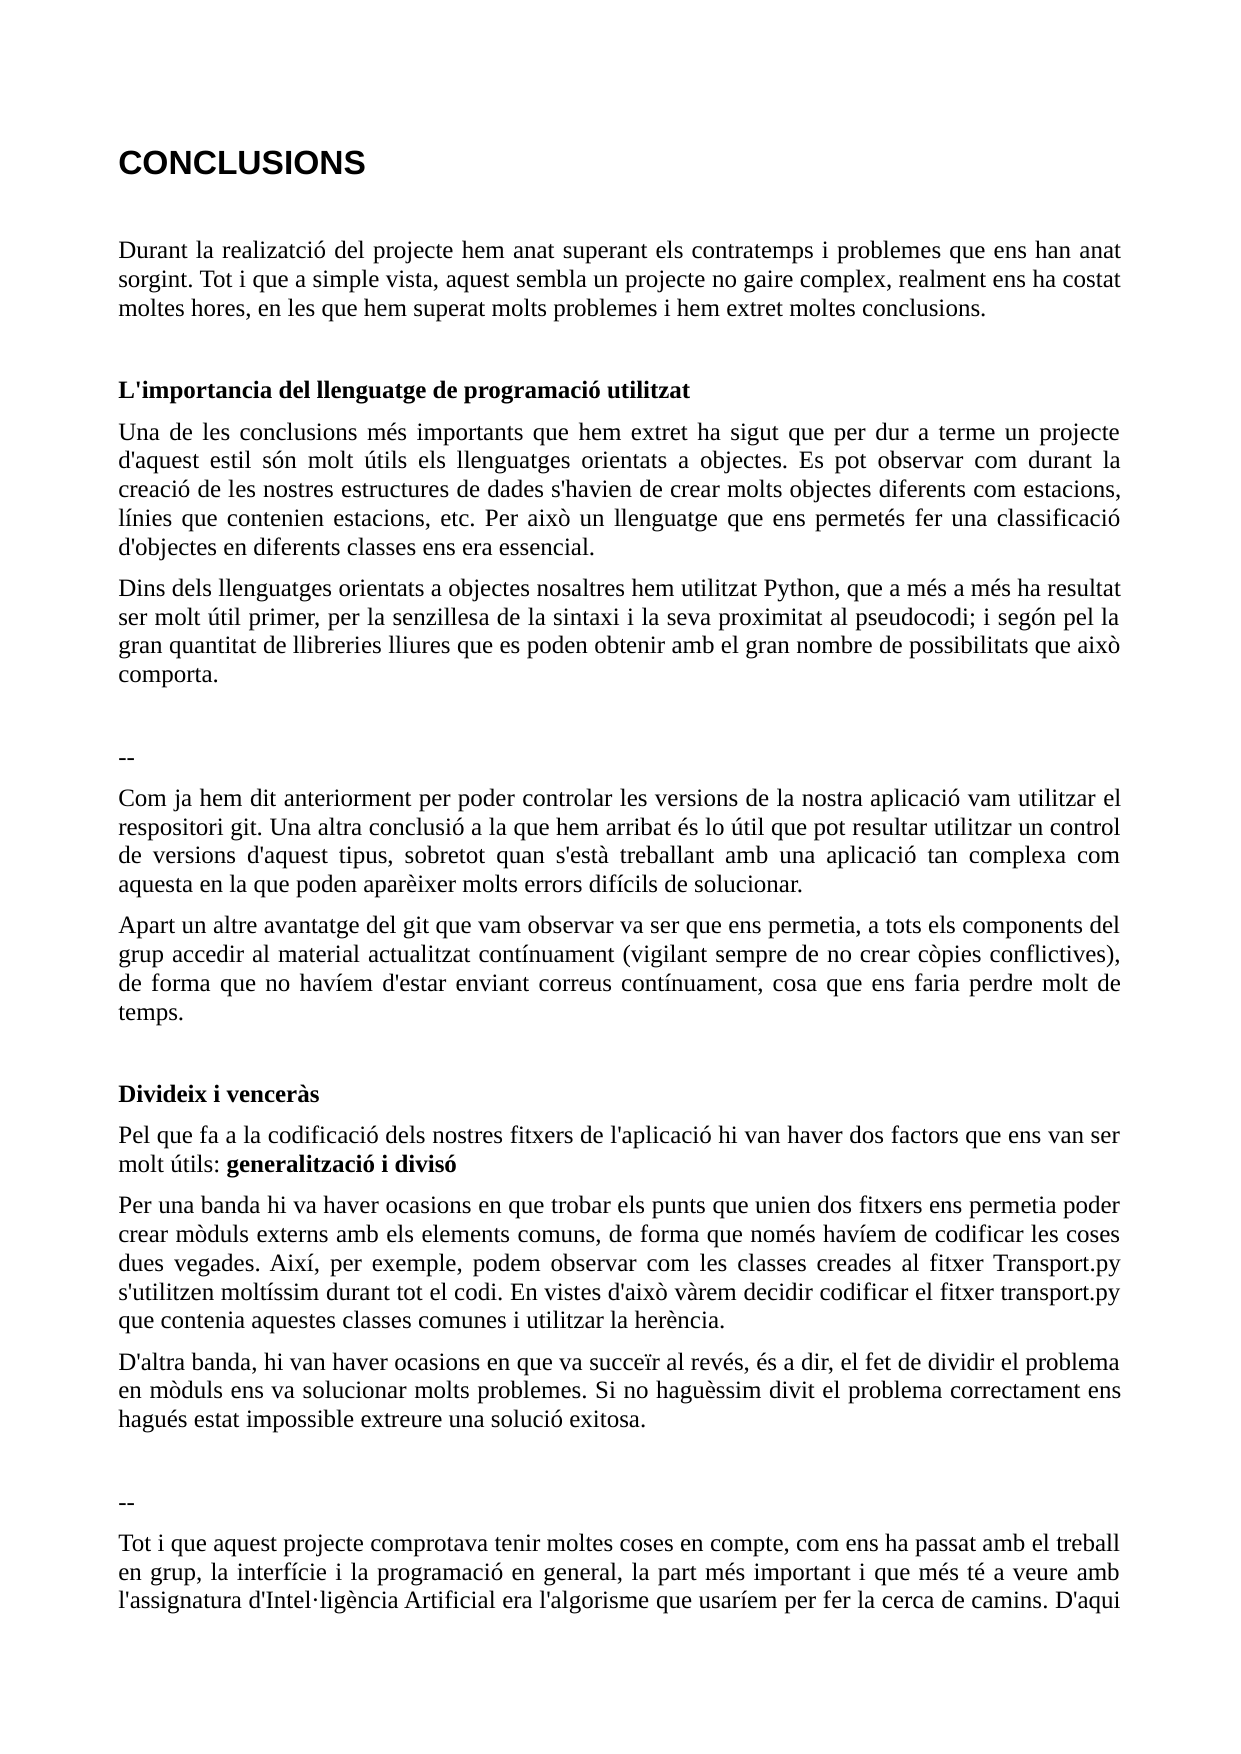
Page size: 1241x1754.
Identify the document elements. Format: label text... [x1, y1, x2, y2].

subtitle CONCLUSIONS [118, 143, 1122, 182]
text Com ja hem dit anteriorment per poder controlar les versions de la nostra aplicació vam utilitzar el respositori git. Una altra conclusió a la que hem arribat és lo útil que pot resultar utilitzar un control de versions d'aquest tipus, sobretot quan s'està treballant amb una aplicació tan complexa com aquesta en la que poden aparèixer molts errors difícils de solucionar. [118, 783, 1122, 898]
text Durant la realizatció del projecte hem anat superant els contratemps i problemes que ens han anat sorgint. Tot i que a simple vista, aquest sembla un projecte no gaire complex, realment ens ha costat moltes hores, en les que hem superat molts problemes i hem extret moltes conclusions. [118, 236, 1122, 322]
text Divideix i venceràs [118, 1079, 1122, 1108]
text D'altra banda, hi van haver ocasions en que va succeïr al revés, és a dir, el fet de dividir el problema en mòduls ens va solucionar molts problemes. Si no haguèssim divit el problema correctament ens hagués estat impossible extreure una solució exitosa. [118, 1347, 1122, 1433]
text Pel que fa a la codificació dels nostres fitxers de l'aplicació hi van haver dos factors que ens van ser molt útils: generalització i divisó [118, 1121, 1122, 1178]
text Dins dels llenguatges orientats a objectes nosaltres hem utilitzat Python, que a més a més ha resultat ser molt útil primer, per la senzillesa de la sintaxi i la seva proximitat al pseudocodi; i segón pel la gran quantitat de llibreries lliures que es poden obtenir amb el gran nombre de possibilitats que això comporta. [118, 573, 1122, 688]
text Per una banda hi va haver ocasions en que trobar els punts que unien dos fitxers ens permetia poder crear mòduls externs amb els elements comuns, de forma que només havíem de codificar les coses dues vegades. Així, per exemple, podem observar com les classes creades al fitxer Transport.py s'utilitzen moltíssim durant tot el codi. En vistes d'això vàrem decidir codificar el fitxer transport.py que contenia aquestes classes comunes i utilitzar la herència. [118, 1191, 1122, 1334]
text -- [118, 742, 1122, 771]
text Tot i que aquest projecte comprotava tenir moltes coses en compte, com ens ha passat amb el treball en grup, la interfície i la programació en general, la part més important i que més té a veure amb l'assignatura d'Intel·ligència Artificial era l'algorisme que usaríem per fer la cerca de camins. D'aqui [118, 1528, 1122, 1614]
text L'importancia del llenguatge de programació utilitzat [118, 376, 1122, 404]
text -- [118, 1487, 1122, 1516]
text Apart un altre avantatge del git que vam observar va ser que ens permetia, a tots els components del grup accedir al material actualitzat contínuament (vigilant sempre de no crear còpies conflictives), de forma que no havíem d'estar enviant correus contínuament, cosa que ens faria perdre molt de temps. [118, 911, 1122, 1026]
text Una de les conclusions més importants que hem extret ha sigut que per dur a terme un projecte d'aquest estil són molt útils els llenguatges orientats a objectes. Es pot observar com durant la creació de les nostres estructures de dades s'havien de crear molts objectes diferents com estacions, línies que contenien estacions, etc. Per això un llenguatge que ens permetés fer una classificació d'objectes en diferents classes ens era essencial. [118, 417, 1122, 561]
